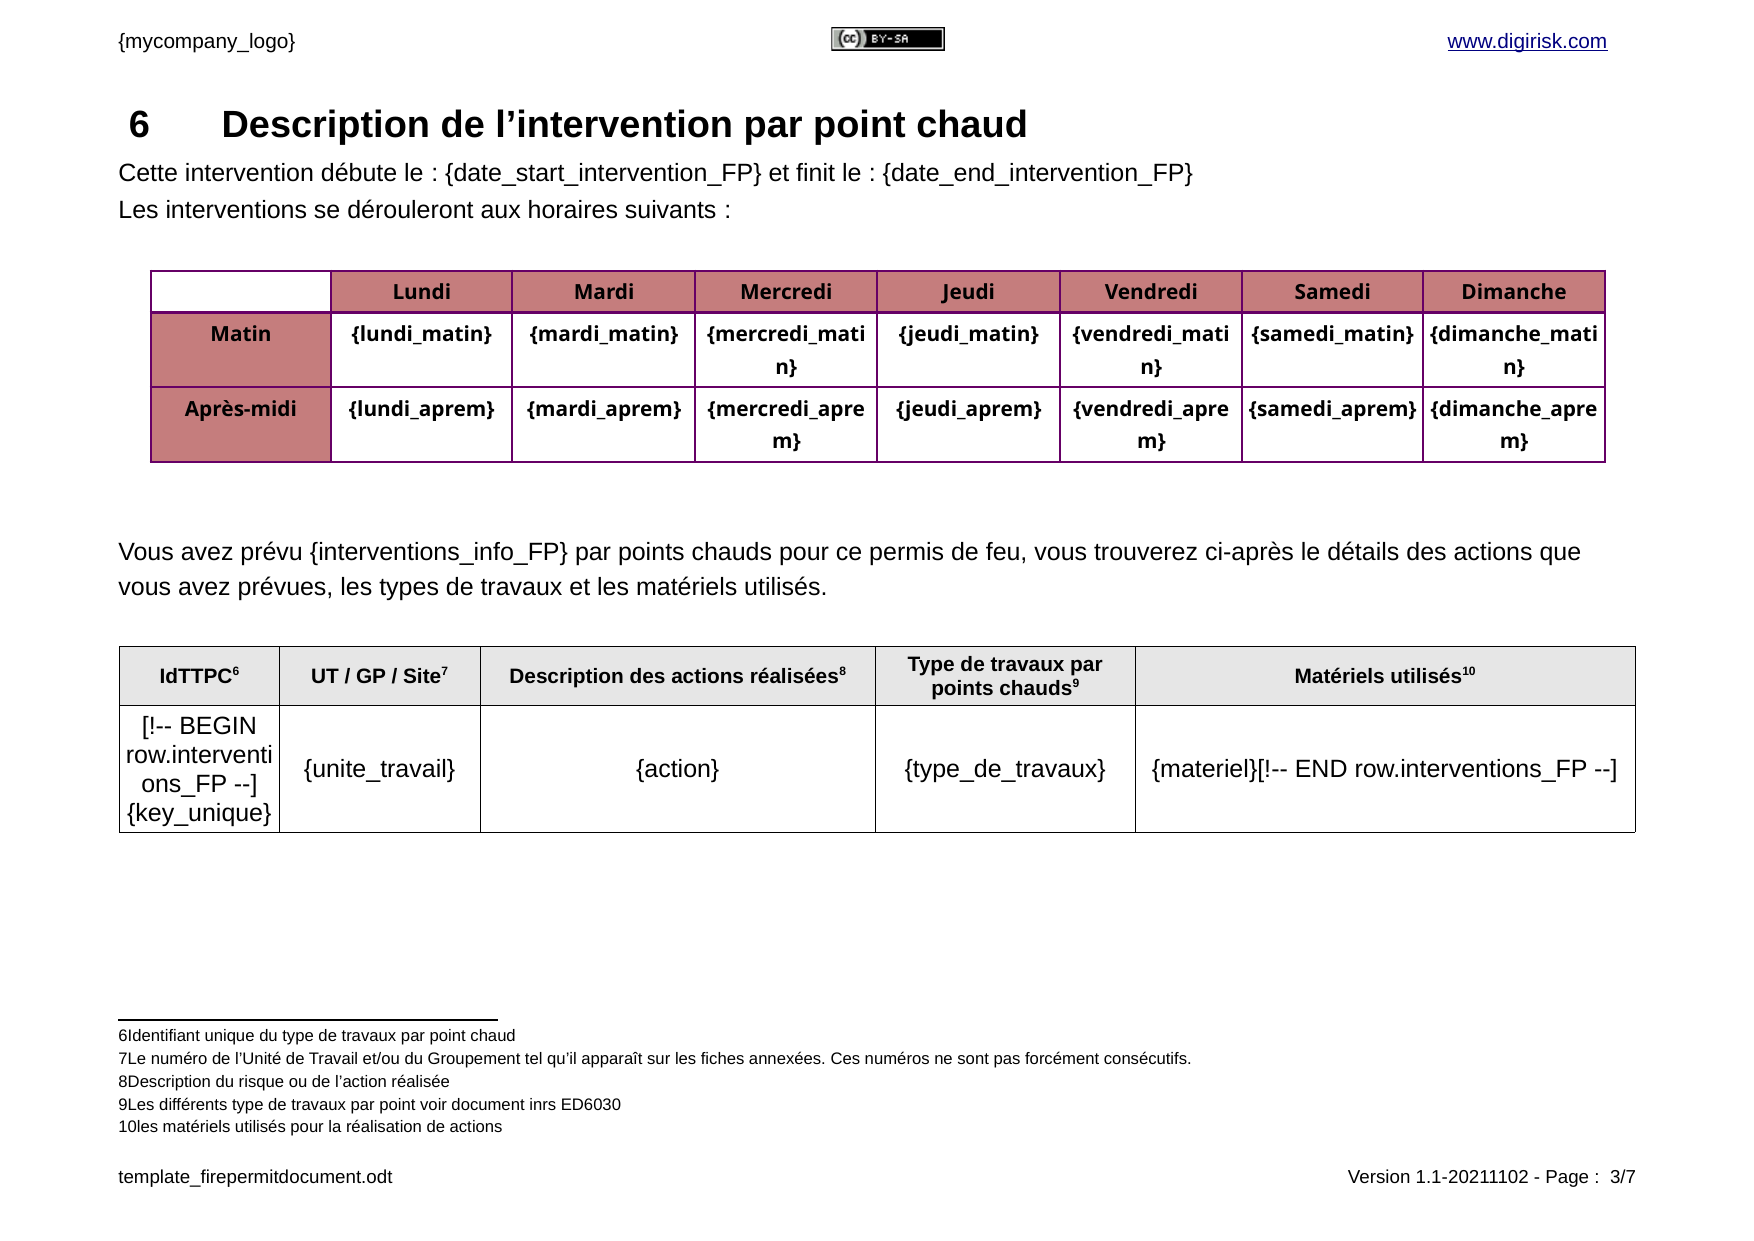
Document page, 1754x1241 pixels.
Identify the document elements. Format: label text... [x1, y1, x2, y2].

table_header IdTTPC [120, 647, 279, 705]
table_cell {action} [481, 706, 875, 832]
table_cell {jeudi_aprem} [878, 388, 1059, 461]
table_cell {samedi_aprem} [1243, 388, 1422, 461]
table_header [152, 272, 330, 311]
table_header Matériels utilisés [1136, 647, 1635, 705]
table_header Mardi [513, 272, 694, 311]
table_cell {mardi_matin} [513, 314, 694, 386]
text Vous avez prévu {interventions_info_FP} par points chauds pour ce permis de feu, vous trouverez ci-après le détails des actions que vous avez prévues, les types de travaux et les matériels utilisés. [118, 537, 1636, 600]
table_cell {jeudi_matin} [878, 314, 1059, 386]
table_cell {unite_travail} [280, 706, 480, 832]
table_cell {samedi_matin} [1243, 314, 1422, 386]
table_cell [!-- BEGIN row.interventions_FP --]{key_unique} [120, 706, 279, 832]
table_cell {mercredi_matin} [696, 314, 876, 386]
table_header Samedi [1243, 272, 1422, 311]
table_cell {lundi_aprem} [332, 388, 511, 461]
table_cell {materiel}[!-- END row.interventions_FP --] [1136, 706, 1635, 832]
table_cell Matin [152, 314, 330, 386]
table_cell {vendredi_matin} [1061, 314, 1241, 386]
table_header Vendredi [1061, 272, 1241, 311]
table_header Description des actions réalisées [481, 647, 875, 705]
table_cell {lundi_matin} [332, 314, 511, 386]
picture [831, 27, 945, 51]
table_header Lundi [332, 272, 511, 311]
text Les interventions se dérouleront aux horaires suivants : [118, 195, 1636, 224]
table_header UT / GP / Site [280, 647, 480, 705]
table_cell {mardi_aprem} [513, 388, 694, 461]
table_cell {dimanche_aprem} [1424, 388, 1604, 461]
subtitle Description de l’intervention par point chaud [118, 102, 1636, 145]
table_header Mercredi [696, 272, 876, 311]
table_header Jeudi [878, 272, 1059, 311]
table_cell {type_de_travaux} [876, 706, 1135, 832]
table_cell {vendredi_aprem} [1061, 388, 1241, 461]
table_cell {mercredi_aprem} [696, 388, 876, 461]
table_header Dimanche [1424, 272, 1604, 311]
table_cell Après-midi [152, 388, 330, 461]
table_cell {dimanche_matin} [1424, 314, 1604, 386]
text Cette intervention débute le : {date_start_intervention_FP} et finit le : {date_end_intervention_FP} [118, 158, 1636, 187]
table_header Type de travaux par points chauds [876, 647, 1135, 705]
